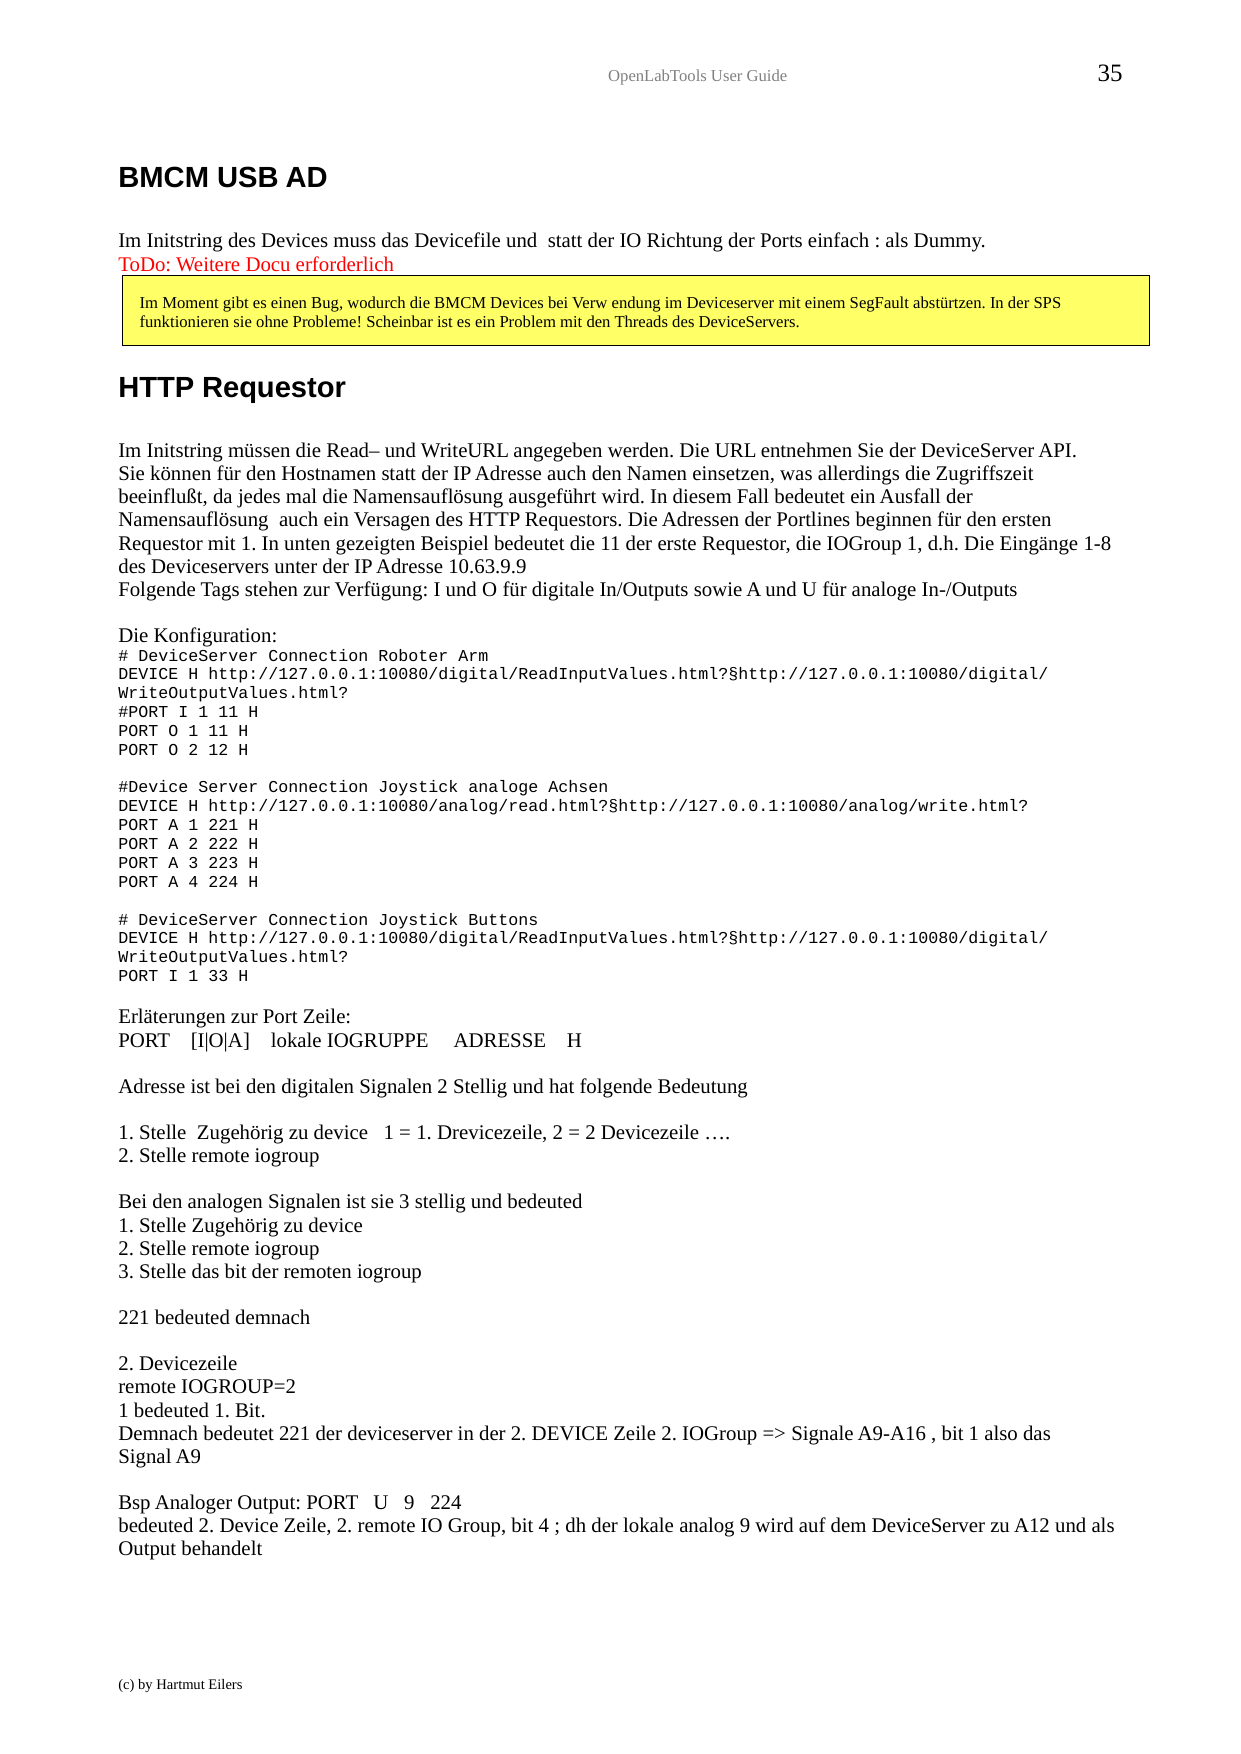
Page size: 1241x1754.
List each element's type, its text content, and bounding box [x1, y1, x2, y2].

text PORT I 1 33 H [118, 968, 1122, 986]
text 1 bedeuted 1. Bit. [118, 1398, 1122, 1422]
text Bsp Analoger Output: PORT U 9 224 bedeuted 2. Device Zeile, 2. remote IO Group, bit 4 ; dh der lokale analog 9 wird auf dem DeviceServer zu A12 und als Output behandelt [118, 1491, 1122, 1560]
text DEVICE H http://127.0.0.1:10080/digital/ReadInputValues.html?§http://127.0.0.1:10080/digital/WriteOutputValues.html? [118, 930, 1122, 968]
text Die Konfiguration: [118, 624, 1122, 647]
text PORT A 3 223 H [118, 854, 1122, 873]
text PORT A 2 222 H [118, 836, 1122, 854]
text # DeviceServer Connection Roboter Arm [118, 647, 1122, 666]
text 1. Stelle Zugehörig zu device [118, 1213, 1122, 1237]
text ToDo: Weitere Docu erforderlich [118, 252, 1122, 276]
text 2. Stelle remote iogroup [118, 1144, 1122, 1167]
text PORT A 1 221 H [118, 817, 1122, 836]
text Sie können für den Hostnamen statt der IP Adresse auch den Namen einsetzen, was allerdings die Zugriffszeit beeinflußt, da jedes mal die Namensauflösung ausgeführt wird. In diesem Fall bedeutet ein Ausfall der Namensauflösung auch ein Versagen des HTTP Requestors. Die Adressen der Portlines beginnen für den ersten Requestor mit 1. In unten gezeigten Beispiel bedeutet die 11 der erste Requestor, die IOGroup 1, d.h. Die Eingänge 1-8 des Deviceservers unter der IP Adresse 10.63.9.9 [118, 462, 1122, 578]
text # DeviceServer Connection Joystick Buttons [118, 911, 1122, 930]
text 2. Devicezeile [118, 1352, 1122, 1375]
subtitle HTTP Requestor [118, 371, 1122, 403]
text Bei den analogen Signalen ist sie 3 stellig und bedeuted [118, 1190, 1122, 1213]
text 221 bedeuted demnach [118, 1306, 1122, 1329]
text DEVICE H http://127.0.0.1:10080/digital/ReadInputValues.html?§http://127.0.0.1:10080/digital/WriteOutputValues.html? [118, 666, 1122, 704]
text Folgende Tags stehen zur Verfügung: I und O für digitale In/Outputs sowie A und U für analoge In-/Outputs [118, 578, 1122, 601]
text Adresse ist bei den digitalen Signalen 2 Stellig und hat folgende Bedeutung [118, 1075, 1122, 1098]
text PORT A 4 224 H [118, 873, 1122, 892]
text Im Initstring müssen die Read– und WriteURL angegeben werden. Die URL entnehmen Sie der DeviceServer API. [118, 439, 1122, 462]
text #PORT I 1 11 H [118, 704, 1122, 722]
text DEVICE H http://127.0.0.1:10080/analog/read.html?§http://127.0.0.1:10080/analog/write.html? [118, 798, 1122, 817]
text PORT [I|O|A] lokale IOGRUPPE ADRESSE H [118, 1028, 1122, 1052]
text Im Initstring des Devices muss das Devicefile und statt der IO Richtung der Ports einfach : als Dummy. [118, 229, 1122, 252]
text PORT O 2 12 H [118, 741, 1122, 760]
text Erläterungen zur Port Zeile: [118, 1005, 1122, 1028]
subtitle BMCM USB AD [118, 161, 1122, 194]
text remote IOGROUP=2 [118, 1375, 1122, 1398]
text #Device Server Connection Joystick analoge Achsen [118, 779, 1122, 798]
text Demnach bedeutet 221 der deviceserver in der 2. DEVICE Zeile 2. IOGroup => Signale A9-A16 , bit 1 also das [118, 1422, 1122, 1445]
text 2. Stelle remote iogroup [118, 1237, 1122, 1260]
text 3. Stelle das bit der remoten iogroup [118, 1260, 1122, 1283]
text PORT O 1 11 H [118, 722, 1122, 741]
text 1. Stelle Zugehörig zu device 1 = 1. Drevicezeile, 2 = 2 Devicezeile …. [118, 1121, 1122, 1144]
text Signal A9 [118, 1445, 1122, 1468]
